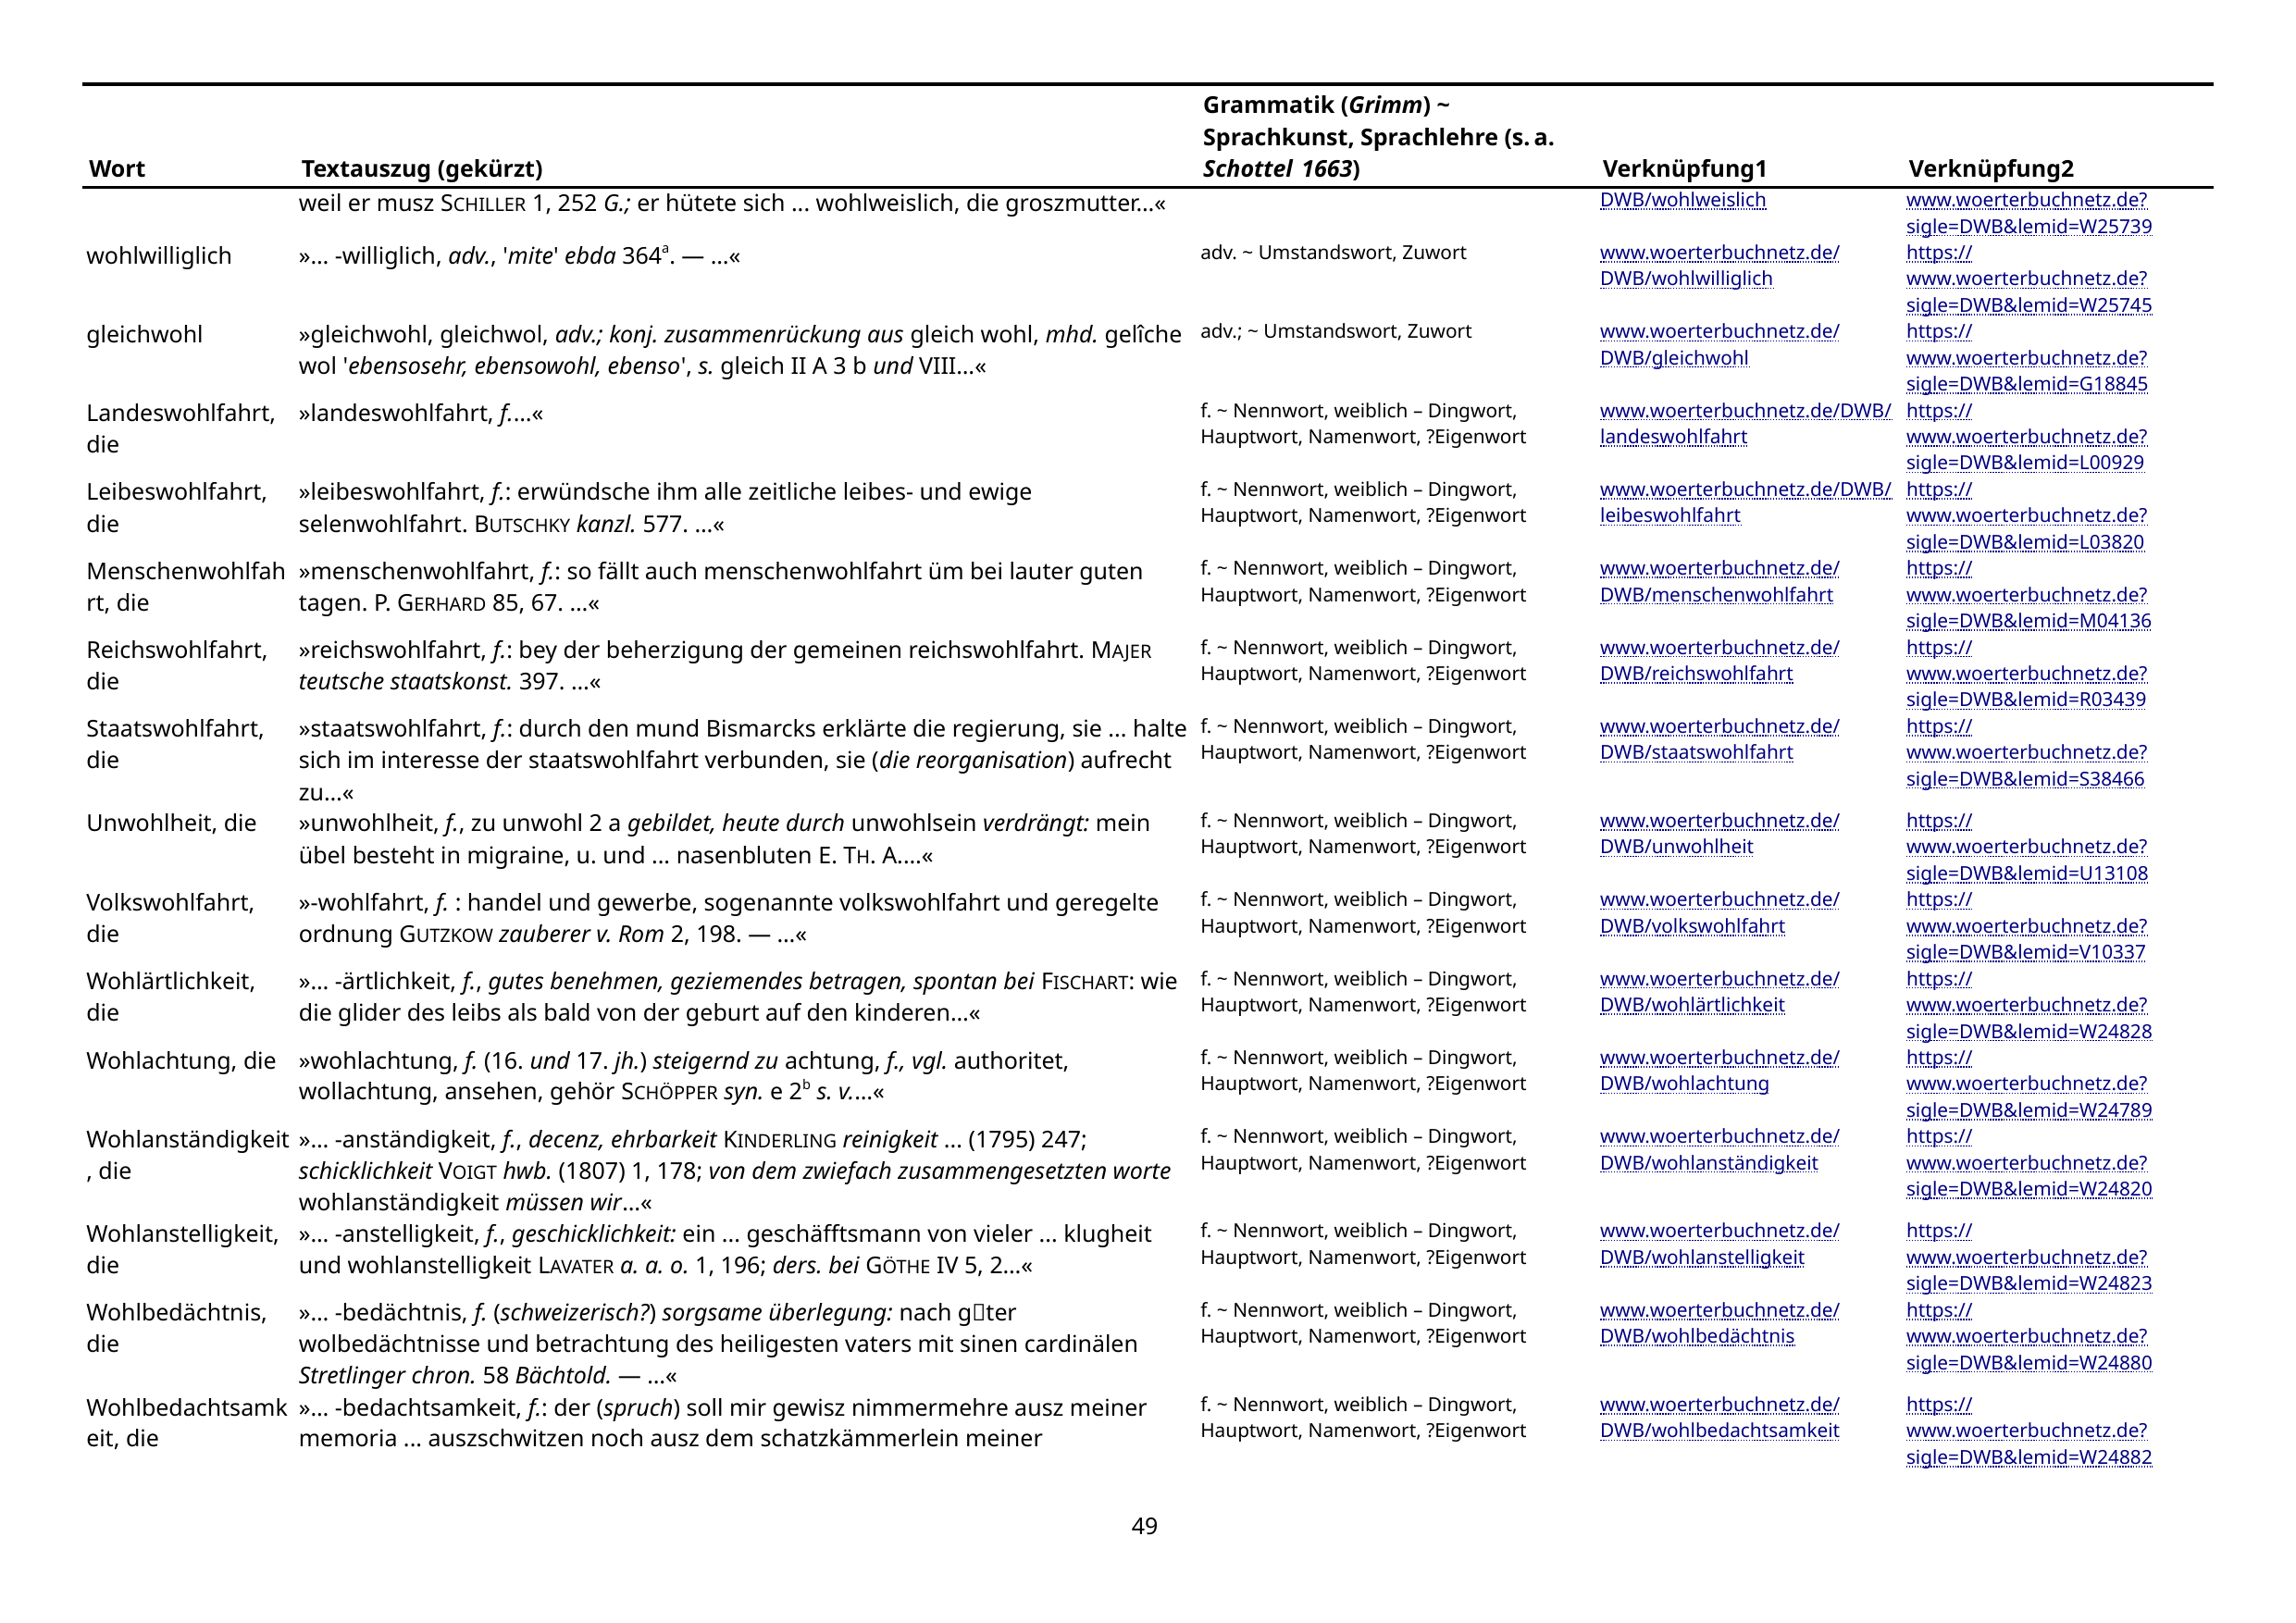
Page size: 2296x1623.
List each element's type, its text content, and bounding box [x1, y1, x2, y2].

table_cell www.woerterbuchnetz.de/DWB/wohlärtlichkeit [1596, 965, 1902, 1044]
table_cell www.woerterbuchnetz.de/DWB/volkswohlfahrt [1596, 886, 1902, 965]
table_cell Reichswohlfahrt, die [82, 634, 294, 712]
table_cell f. ~ Nennwort, weiblich – Dingwort, Hauptwort, Namenwort, ?Eigenwort [1197, 1296, 1595, 1391]
table_cell »gleichwohl, gleichwol, adv.; konj. zusammenrückung aus gleich wohl, mhd. gelîche wol 'ebensosehr, ebensowohl, ebenso', s. gleich II A 3 b und VIII…« [294, 318, 1196, 397]
table_cell www.woerterbuchnetz.de/DWB/menschenwohlfahrt [1596, 554, 1902, 634]
table_header Verknüpfung1 [1596, 86, 1902, 186]
table_cell »wohlachtung, f. (16. und 17. jh.) steigernd zu achtung, f., vgl. authoritet, wollachtung, ansehen, gehör Schöpper syn. e 2b s. v.…« [294, 1044, 1196, 1122]
table_cell https://www.woerterbuchnetz.de?sigle=DWB&lemid=L03820 [1902, 476, 2214, 554]
table_cell https://www.woerterbuchnetz.de?sigle=DWB&lemid=G18845 [1902, 318, 2214, 397]
table_cell https://www.woerterbuchnetz.de?sigle=DWB&lemid=W24828 [1902, 965, 2214, 1044]
table_cell Wohlbedachtsamkeit, die [82, 1391, 294, 1469]
table_cell »… -bedachtsamkeit, f.: der (spruch) soll mir gewisz nimmermehre ausz meiner memoria ... auszschwitzen noch ausz dem schatzkämmerlein meiner [294, 1391, 1196, 1469]
table_cell f. ~ Nennwort, weiblich – Dingwort, Hauptwort, Namenwort, ?Eigenwort [1197, 807, 1595, 886]
table_cell adv.; ~ Umstandswort, Zuwort [1197, 318, 1595, 397]
table_cell Landeswohlfahrt, die [82, 397, 294, 476]
table_cell f. ~ Nennwort, weiblich – Dingwort, Hauptwort, Namenwort, ?Eigenwort [1197, 1044, 1595, 1122]
table_cell www.woerterbuchnetz.de/DWB/wohlachtung [1596, 1044, 1902, 1122]
table_cell https://www.woerterbuchnetz.de?sigle=DWB&lemid=U13108 [1902, 807, 2214, 886]
table_cell https://www.woerterbuchnetz.de?sigle=DWB&lemid=W24882 [1902, 1391, 2214, 1469]
table_cell »… -bedächtnis, f. (schweizerisch?) sorgsame überlegung: nach gter wolbedächtnisse und betrachtung des heiligesten vaters mit sinen cardinälen Stretlinger chron. 58 Bächtold. — …« [294, 1296, 1196, 1391]
table_cell Menschenwohlfahrt, die [82, 554, 294, 634]
table_cell https://www.woerterbuchnetz.de?sigle=DWB&lemid=W25745 [1902, 239, 2214, 317]
table_cell wohlwilliglich [82, 239, 294, 317]
table_cell »… -williglich, adv., 'mite' ebda 364a. — …« [294, 239, 1196, 317]
table_cell f. ~ Nennwort, weiblich – Dingwort, Hauptwort, Namenwort, ?Eigenwort [1197, 1123, 1595, 1218]
table_cell Wohlachtung, die [82, 1044, 294, 1122]
table_cell https://www.woerterbuchnetz.de?sigle=DWB&lemid=S38466 [1902, 712, 2214, 807]
table_cell Staatswohlfahrt, die [82, 712, 294, 807]
table_cell www.woerterbuchnetz.de/DWB/wohlwilliglich [1596, 239, 1902, 317]
table_cell www.woerterbuchnetz.de/DWB/gleichwohl [1596, 318, 1902, 397]
table_cell f. ~ Nennwort, weiblich – Dingwort, Hauptwort, Namenwort, ?Eigenwort [1197, 476, 1595, 554]
table_cell https://www.woerterbuchnetz.de?sigle=DWB&lemid=R03439 [1902, 634, 2214, 712]
table_cell Wohlanstelligkeit, die [82, 1218, 294, 1296]
table_cell f. ~ Nennwort, weiblich – Dingwort, Hauptwort, Namenwort, ?Eigenwort [1197, 554, 1595, 634]
table_cell https://www.woerterbuchnetz.de?sigle=DWB&lemid=M04136 [1902, 554, 2214, 634]
table_cell https://www.woerterbuchnetz.de?sigle=DWB&lemid=W24880 [1902, 1296, 2214, 1391]
table_cell »… -anstelligkeit, f., geschicklichkeit: ein ... geschäfftsmann von vieler ... klugheit und wohlanstelligkeit Lavater a. a. o. 1, 196; ders. bei Göthe IV 5, 2…« [294, 1218, 1196, 1296]
table_cell www.woerterbuchnetz.de/DWB/wohlbedachtsamkeit [1596, 1391, 1902, 1469]
table_cell f. ~ Nennwort, weiblich – Dingwort, Hauptwort, Namenwort, ?Eigenwort [1197, 397, 1595, 476]
table_cell https://www.woerterbuchnetz.de?sigle=DWB&lemid=W24789 [1902, 1044, 2214, 1122]
table_cell www.woerterbuchnetz.de/DWB/wohlanstelligkeit [1596, 1218, 1902, 1296]
table_cell »… -ärtlichkeit, f., gutes benehmen, geziemendes betragen, spontan bei Fischart: wie die glider des leibs als bald von der geburt auf den kinderen…« [294, 965, 1196, 1044]
table_cell www.woerterbuchnetz.de/DWB/wohlanständigkeit [1596, 1123, 1902, 1218]
table_cell https://www.woerterbuchnetz.de?sigle=DWB&lemid=V10337 [1902, 886, 2214, 965]
table_cell f. ~ Nennwort, weiblich – Dingwort, Hauptwort, Namenwort, ?Eigenwort [1197, 634, 1595, 712]
table_cell www.woerterbuchnetz.de/DWB/staatswohlfahrt [1596, 712, 1902, 807]
table_cell Leibeswohlfahrt, die [82, 476, 294, 554]
table_cell Wohlanständigkeit, die [82, 1123, 294, 1218]
table_cell »menschenwohlfahrt, f.: so fällt auch menschenwohlfahrt üm bei lauter guten tagen. P. Gerhard 85, 67. …« [294, 554, 1196, 634]
table_cell f. ~ Nennwort, weiblich – Dingwort, Hauptwort, Namenwort, ?Eigenwort [1197, 886, 1595, 965]
table_cell »-wohlfahrt, f. : handel und gewerbe, sogenannte volkswohlfahrt und geregelte ordnung Gutzkow zauberer v. Rom 2, 198. — …« [294, 886, 1196, 965]
table_cell »reichswohlfahrt, f.: bey der beherzigung der gemeinen reichswohlfahrt. Majer teutsche staatskonst. 397. …« [294, 634, 1196, 712]
table_cell Volkswohlfahrt, die [82, 886, 294, 965]
table_cell www.woerterbuchnetz.de/DWB/wohlbedächtnis [1596, 1296, 1902, 1391]
table_cell Wohlbedächtnis, die [82, 1296, 294, 1391]
table_cell f. ~ Nennwort, weiblich – Dingwort, Hauptwort, Namenwort, ?Eigenwort [1197, 1391, 1595, 1469]
table_cell f. ~ Nennwort, weiblich – Dingwort, Hauptwort, Namenwort, ?Eigenwort [1197, 712, 1595, 807]
table_cell https://www.woerterbuchnetz.de?sigle=DWB&lemid=W24820 [1902, 1123, 2214, 1218]
table_cell »leibeswohlfahrt, f.: erwündsche ihm alle zeitliche leibes- und ewige selenwohlfahrt. Butschky kanzl. 577. …« [294, 476, 1196, 554]
table_cell weil er musz Schiller 1, 252 G.; er hütete sich ... wohlweislich, die groszmutter…« [294, 189, 1196, 239]
table_cell https://www.woerterbuchnetz.de?sigle=DWB&lemid=L00929 [1902, 397, 2214, 476]
table_cell https://www.woerterbuchnetz.de?sigle=DWB&lemid=W24823 [1902, 1218, 2214, 1296]
table_cell www.woerterbuchnetz.de/DWB/reichswohlfahrt [1596, 634, 1902, 712]
table_cell »staatswohlfahrt, f.: durch den mund Bismarcks erklärte die regierung, sie ... halte sich im interesse der staatswohlfahrt verbunden, sie (die reorganisation) aufrecht zu…« [294, 712, 1196, 807]
table_cell www.woerterbuchnetz.de/DWB/leibeswohlfahrt [1596, 476, 1902, 554]
table_cell »unwohlheit, f., zu unwohl 2 a gebildet, heute durch unwohlsein verdrängt: mein übel besteht in migraine, u. und ... nasenbluten E. Th. A.…« [294, 807, 1196, 886]
table_cell adv. ~ Umstandswort, Zuwort [1197, 239, 1595, 317]
table_header Wort [82, 86, 294, 186]
table_header Grammatik (Grimm) ~ Sprachkunst, Sprachlehre (s. a. Schottel 1663) [1197, 86, 1595, 186]
table_cell www.woerterbuchnetz.de?sigle=DWB&lemid=W25739 [1902, 189, 2214, 239]
table_cell Wohlärtlichkeit, die [82, 965, 294, 1044]
table_header Textauszug (gekürzt) [294, 86, 1196, 186]
table_cell »landeswohlfahrt, f.…« [294, 397, 1196, 476]
table_cell gleichwohl [82, 318, 294, 397]
table_header Verknüpfung2 [1902, 86, 2214, 186]
table_cell »… -anständigkeit, f., decenz, ehrbarkeit Kinderling reinigkeit ... (1795) 247; schicklichkeit Voigt hwb. (1807) 1, 178; von dem zwiefach zusammengesetzten worte wohlanständigkeit müssen wir…« [294, 1123, 1196, 1218]
table_cell Unwohlheit, die [82, 807, 294, 886]
table_cell [82, 189, 294, 239]
table_cell f. ~ Nennwort, weiblich – Dingwort, Hauptwort, Namenwort, ?Eigenwort [1197, 1218, 1595, 1296]
table_cell DWB/wohlweislich [1596, 189, 1902, 239]
table_cell www.woerterbuchnetz.de/DWB/unwohlheit [1596, 807, 1902, 886]
table_cell www.woerterbuchnetz.de/DWB/landeswohlfahrt [1596, 397, 1902, 476]
table_cell f. ~ Nennwort, weiblich – Dingwort, Hauptwort, Namenwort, ?Eigenwort [1197, 965, 1595, 1044]
table_cell [1197, 189, 1595, 239]
